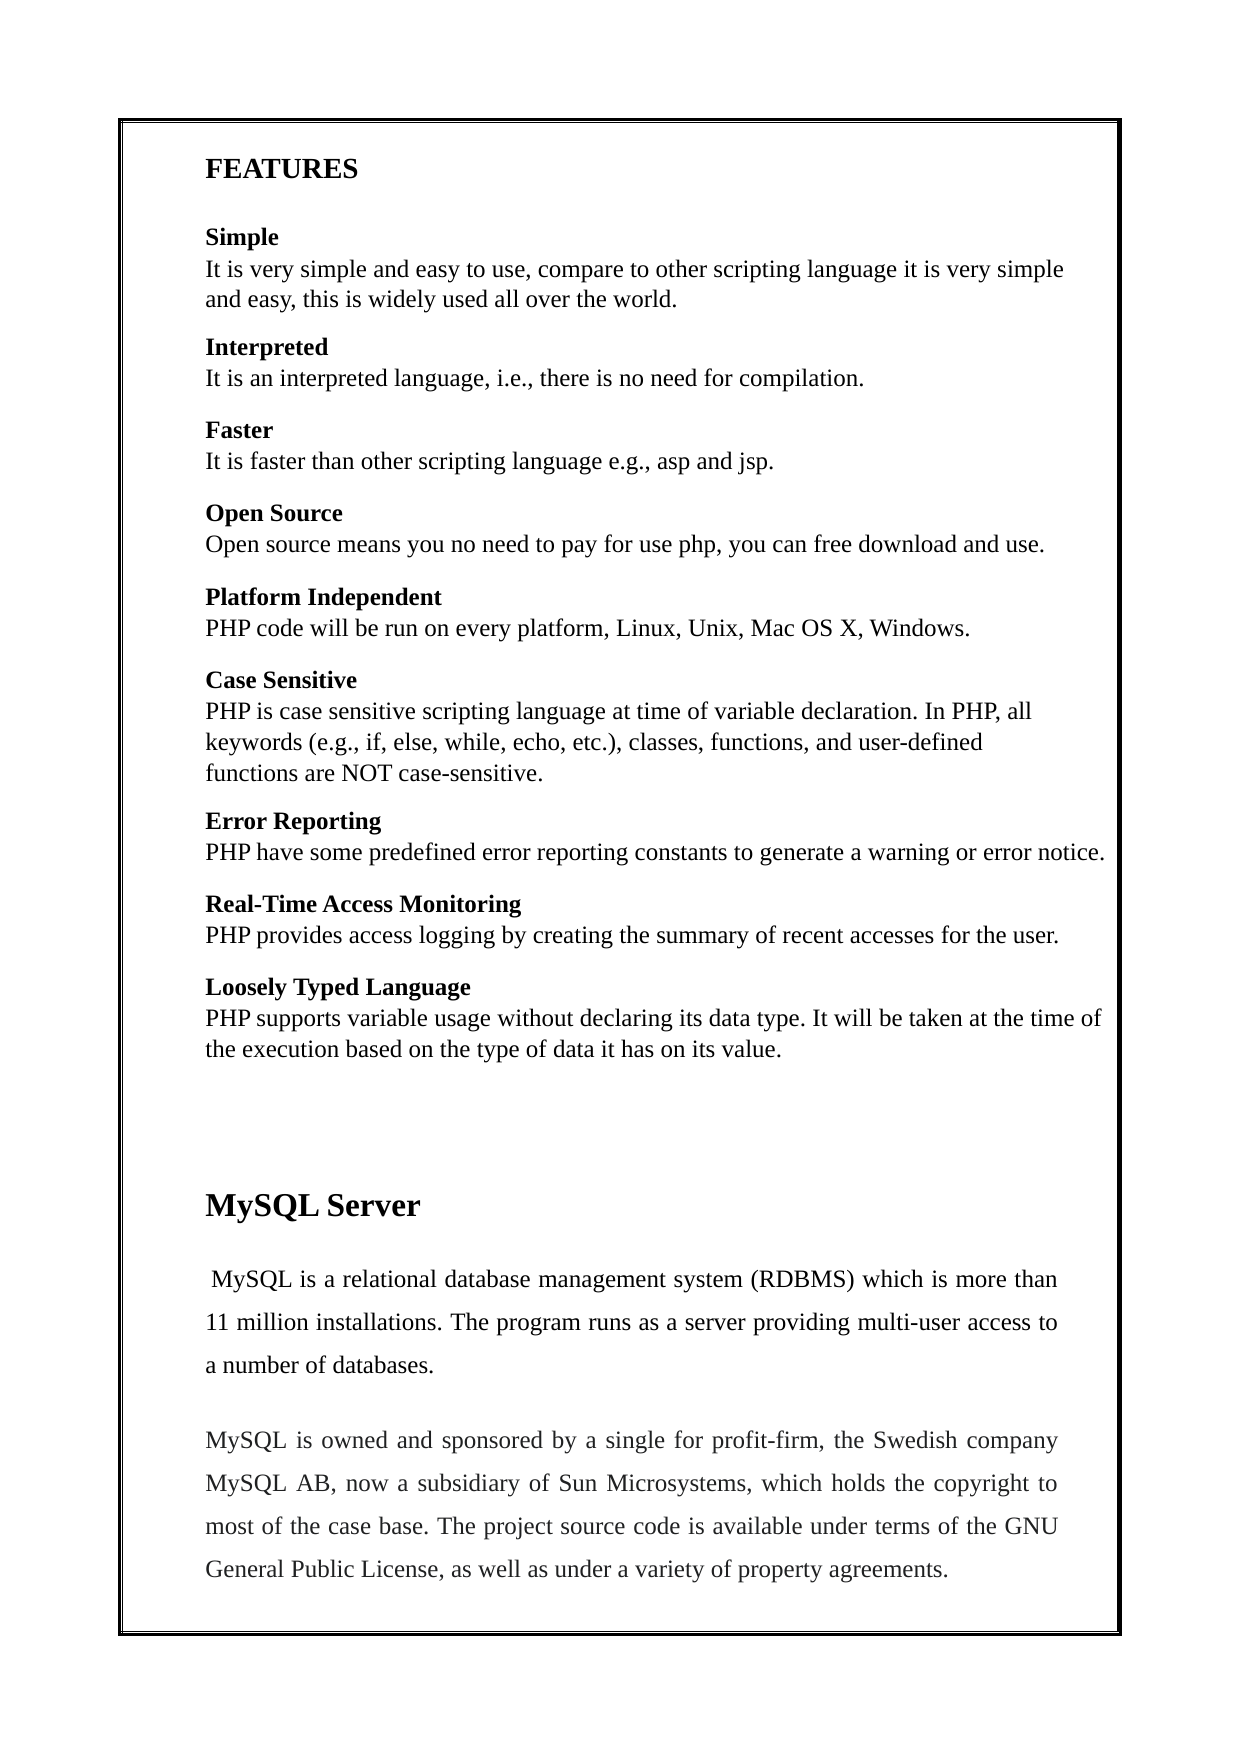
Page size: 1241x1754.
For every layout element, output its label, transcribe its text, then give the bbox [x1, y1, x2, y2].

text PHP is case sensitive scripting language at time of variable declaration. In PHP, all keywords (e.g., if, else, while, echo, etc.), classes, functions, and user-defined functions are NOT case-sensitive. [205, 696, 1068, 787]
text It is very simple and easy to use, compare to other scripting language it is very simple and easy, this is widely used all over the world. [205, 254, 1068, 313]
subtitle Error Reporting [205, 806, 1114, 834]
subtitle Platform Independent [205, 582, 1114, 610]
text Open source means you no need to pay for use php, you can free download and use. [205, 529, 1114, 558]
subtitle Open Source [205, 498, 1114, 527]
subtitle Simple [205, 222, 1114, 251]
text It is faster than other scripting language e.g., asp and jsp. [205, 446, 1114, 475]
text It is an interpreted language, i.e., there is no need for compilation. [205, 363, 1114, 392]
text MySQL is owned and sponsored by a single for profit-firm, the Swedish company MySQL AB, now a subsidiary of Sun Microsystems, which holds the copyright to most of the case base. The project source code is available under terms of the GNU General Public License, as well as under a variety of property agreements. [205, 1425, 1058, 1583]
subtitle MySQL Server [205, 1185, 1114, 1223]
text PHP supports variable usage without declaring its data type. It will be taken at the time of the execution based on the type of data it has on its value. [205, 1003, 1114, 1063]
subtitle Real-Time Access Monitoring [205, 889, 1114, 918]
text PHP code will be run on every platform, Linux, Unix, Mac OS X, Windows. [205, 613, 1114, 641]
subtitle Case Sensitive [205, 665, 1114, 693]
text PHP provides access logging by creating the summary of recent accesses for the user. [205, 920, 1114, 949]
subtitle Loosely Typed Language [205, 972, 1114, 1001]
text PHP have some predefined error reporting constants to generate a warning or error notice. [205, 837, 1114, 866]
text MySQL is a relational database management system (RDBMS) which is more than 11 million installations. The program runs as a server providing multi-user access to a number of databases. [205, 1264, 1058, 1379]
subtitle Interpreted [205, 332, 1114, 361]
subtitle FEATURES [205, 151, 1114, 184]
subtitle Faster [205, 415, 1114, 444]
